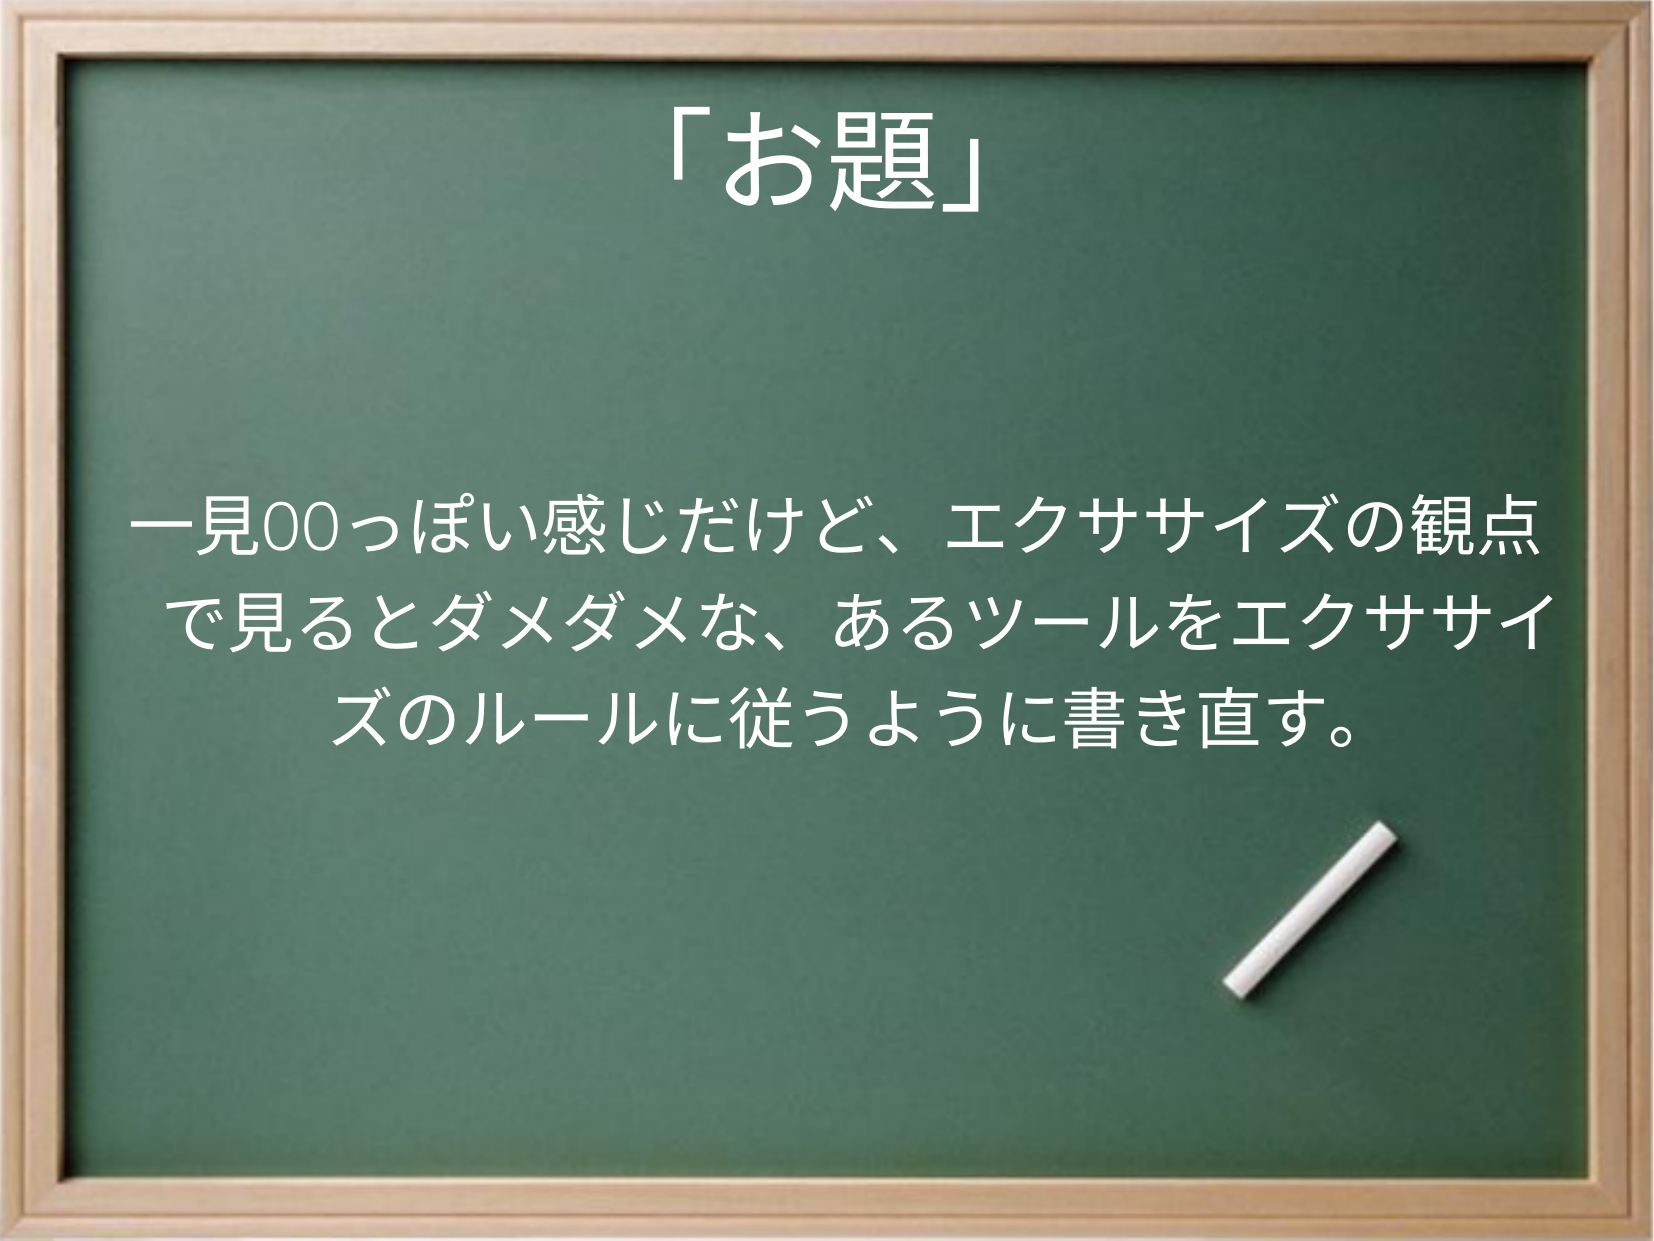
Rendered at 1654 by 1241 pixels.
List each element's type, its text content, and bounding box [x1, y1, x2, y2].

picture [0, 0, 1654, 1241]
title 「お題」 [82, 49, 1571, 257]
list 一見OOっぽい感じだけど、エクササイズの観点で見るとダメダメな、あるツールをエクササイズのルールに従うように書き直す。 [82, 290, 1571, 1101]
